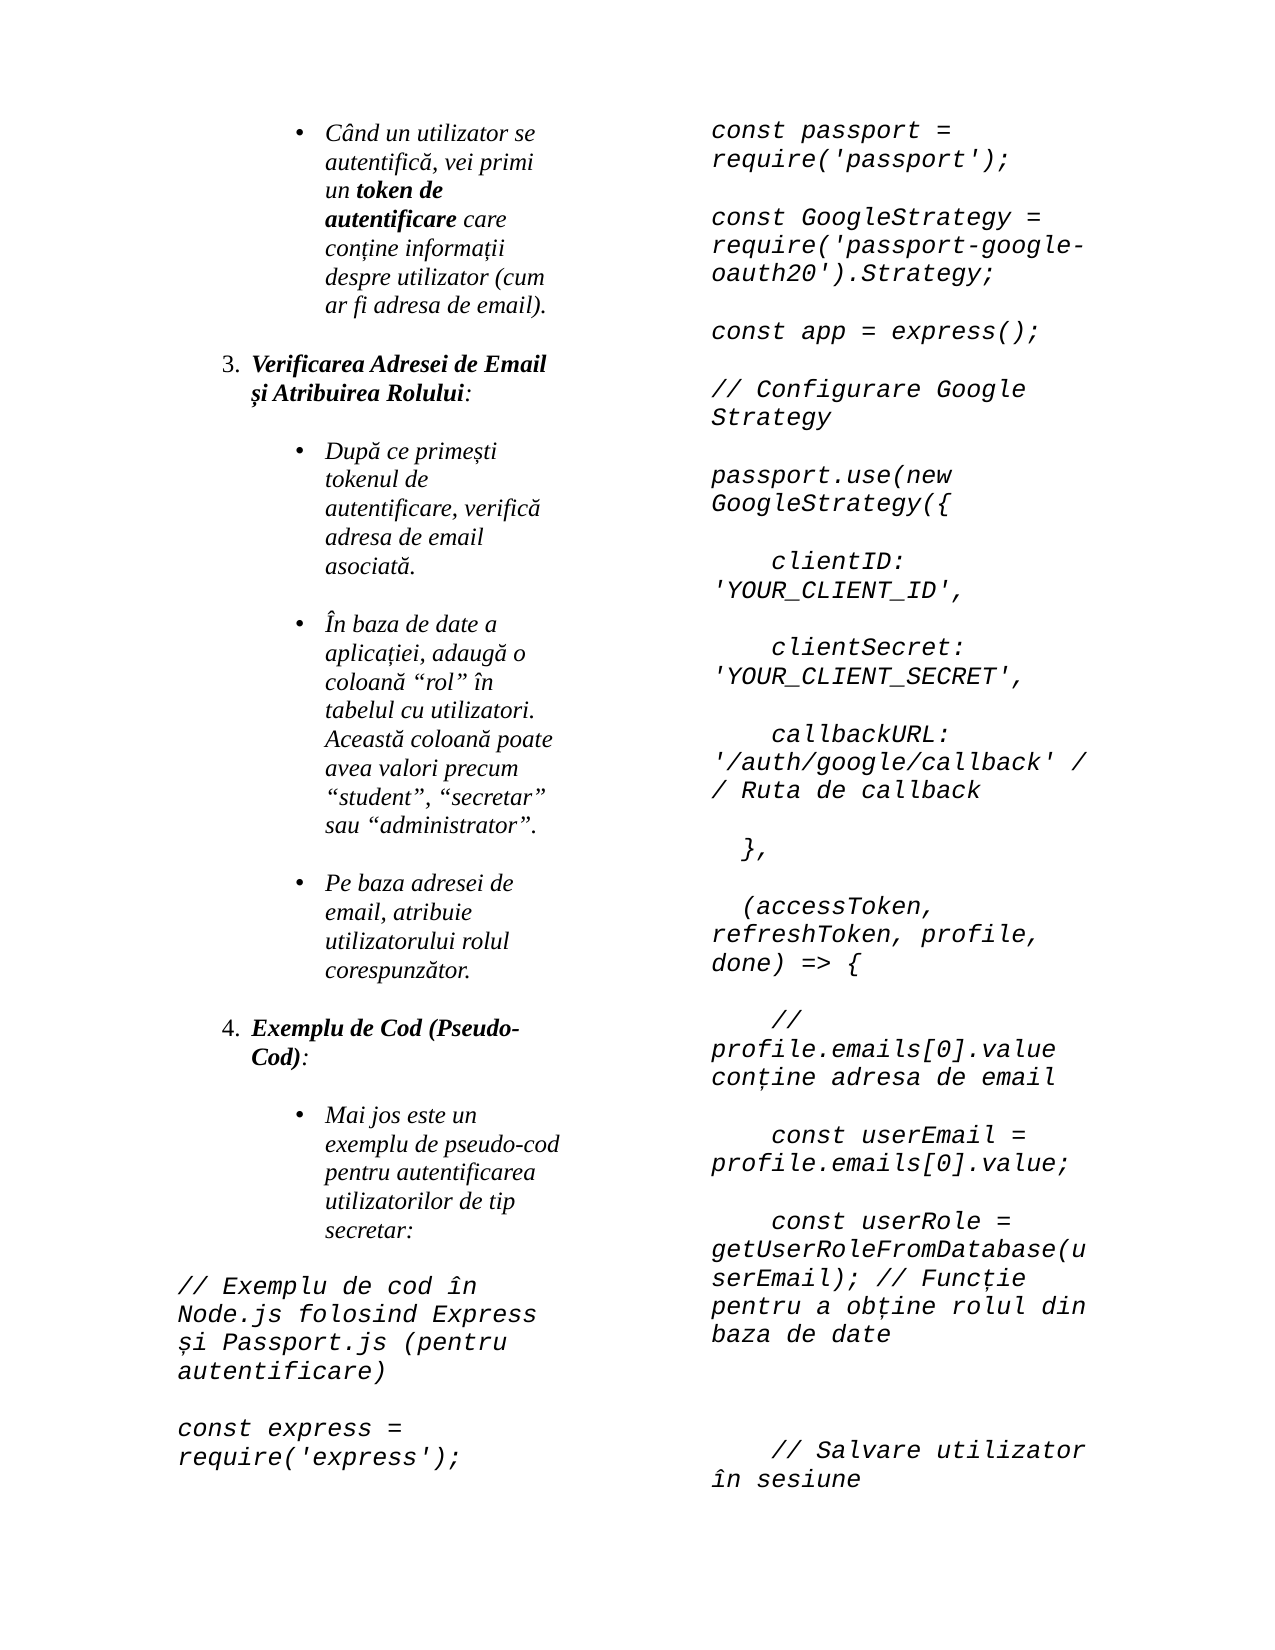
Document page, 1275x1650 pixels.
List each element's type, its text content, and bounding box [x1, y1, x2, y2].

text const passport = require('passport'); [711, 118, 1098, 175]
text const app = express(); [711, 319, 1098, 347]
text callbackURL: '/auth/google/callback' // Ruta de callback [711, 721, 1098, 806]
text passport.use(new GoogleStrategy({ [711, 463, 1098, 519]
text }, [711, 836, 1098, 864]
list Verificarea Adresei de Email și Atribuirea Rolului: [222, 349, 564, 406]
text const userRole = getUserRoleFromDatabase(userEmail); // Funcție pentru a obține rolul din baza de date [711, 1208, 1098, 1350]
text const GoogleStrategy = require('passport-google-oauth20').Strategy; [711, 204, 1098, 289]
text // Salvare utilizator în sesiune [711, 1438, 1098, 1494]
list Exemplu de Cod (Pseudo-Cod): [222, 1013, 564, 1071]
list După ce primești tokenul de autentificare, verifică adresa de email asociată. [295, 436, 564, 579]
text const express = require('express'); [177, 1416, 564, 1473]
text // profile.emails[0].value conține adresa de email [711, 1008, 1098, 1093]
text const userEmail = profile.emails[0].value; [711, 1122, 1098, 1179]
text clientID: 'YOUR_CLIENT_ID', [711, 549, 1098, 606]
list Pe baza adresei de email, atribuie utilizatorului rolul corespunzător. [295, 868, 564, 983]
list Mai jos este un exemplu de pseudo-cod pentru autentificarea utilizatorilor de tip secretar: [295, 1100, 564, 1244]
text // Exemplu de cod în Node.js folosind Express și Passport.js (pentru autentificare) [177, 1273, 564, 1387]
text // Configurare Google Strategy [711, 377, 1098, 433]
list Când un utilizator se autentifică, vei primi un token de autentificare care conține informații despre utilizator (cum ar fi adresa de email). [295, 118, 564, 319]
text clientSecret: 'YOUR_CLIENT_SECRET', [711, 635, 1098, 692]
text (accessToken, refreshToken, profile, done) => { [711, 893, 1098, 978]
list În baza de date a aplicației, adaugă o coloană “rol” în tabelul cu utilizatori. Această coloană poate avea valori precum “student”, “secretar” sau “administrator”. [295, 609, 564, 839]
